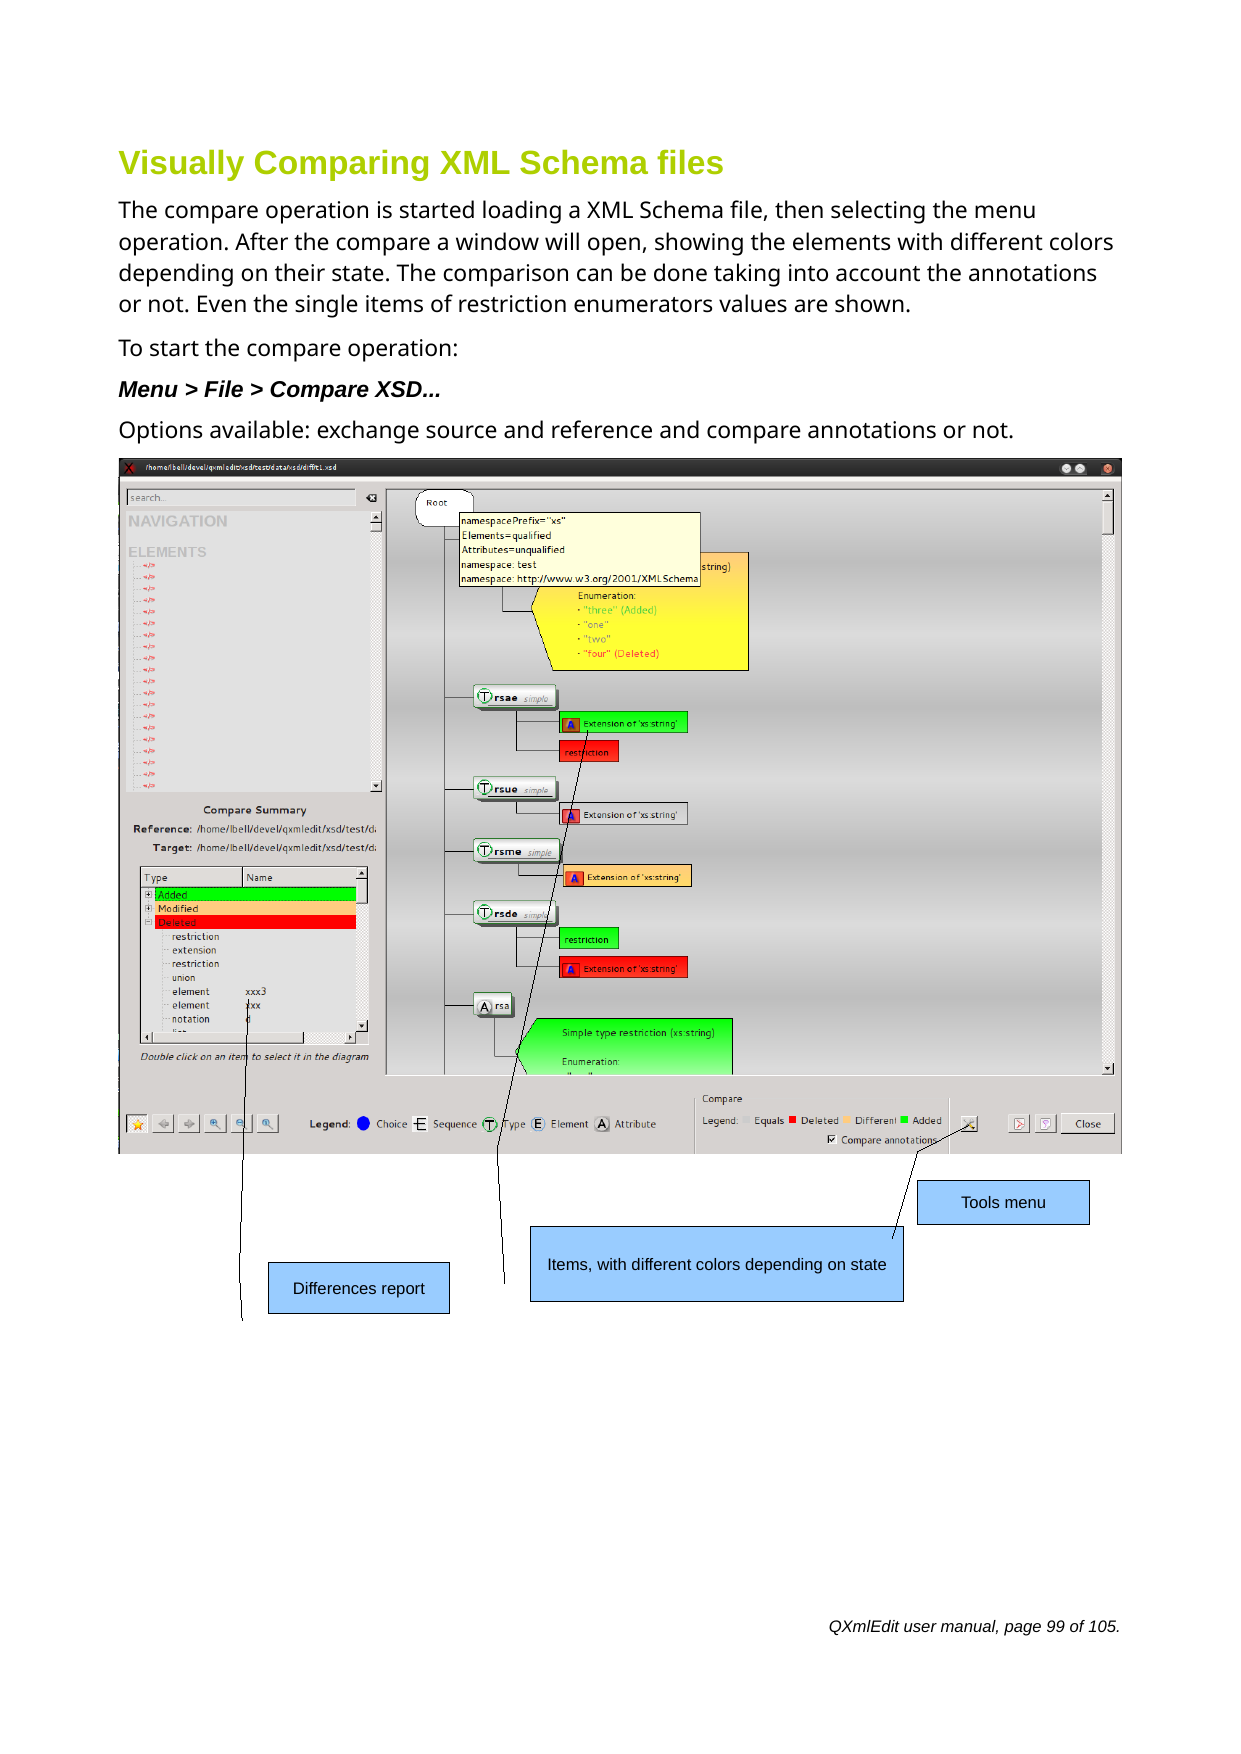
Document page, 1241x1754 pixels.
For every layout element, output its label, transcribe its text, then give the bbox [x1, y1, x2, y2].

picture [118, 458, 1122, 1154]
text To start the compare operation: [118, 332, 1122, 363]
text Options available: exchange source and reference and compare annotations or not. [118, 414, 1122, 446]
text The compare operation is started loading a XML Schema file, then selecting the menu operation. After the compare a window will open, showing the elements with different colors depending on their state. The comparison can be done taking into account the annotations or not. Even the single items of restriction enumerators values are shown. [118, 194, 1122, 319]
subtitle Visually Comparing XML Schema files [118, 143, 1122, 182]
text Menu > File > Compare XSD... [118, 376, 1122, 402]
